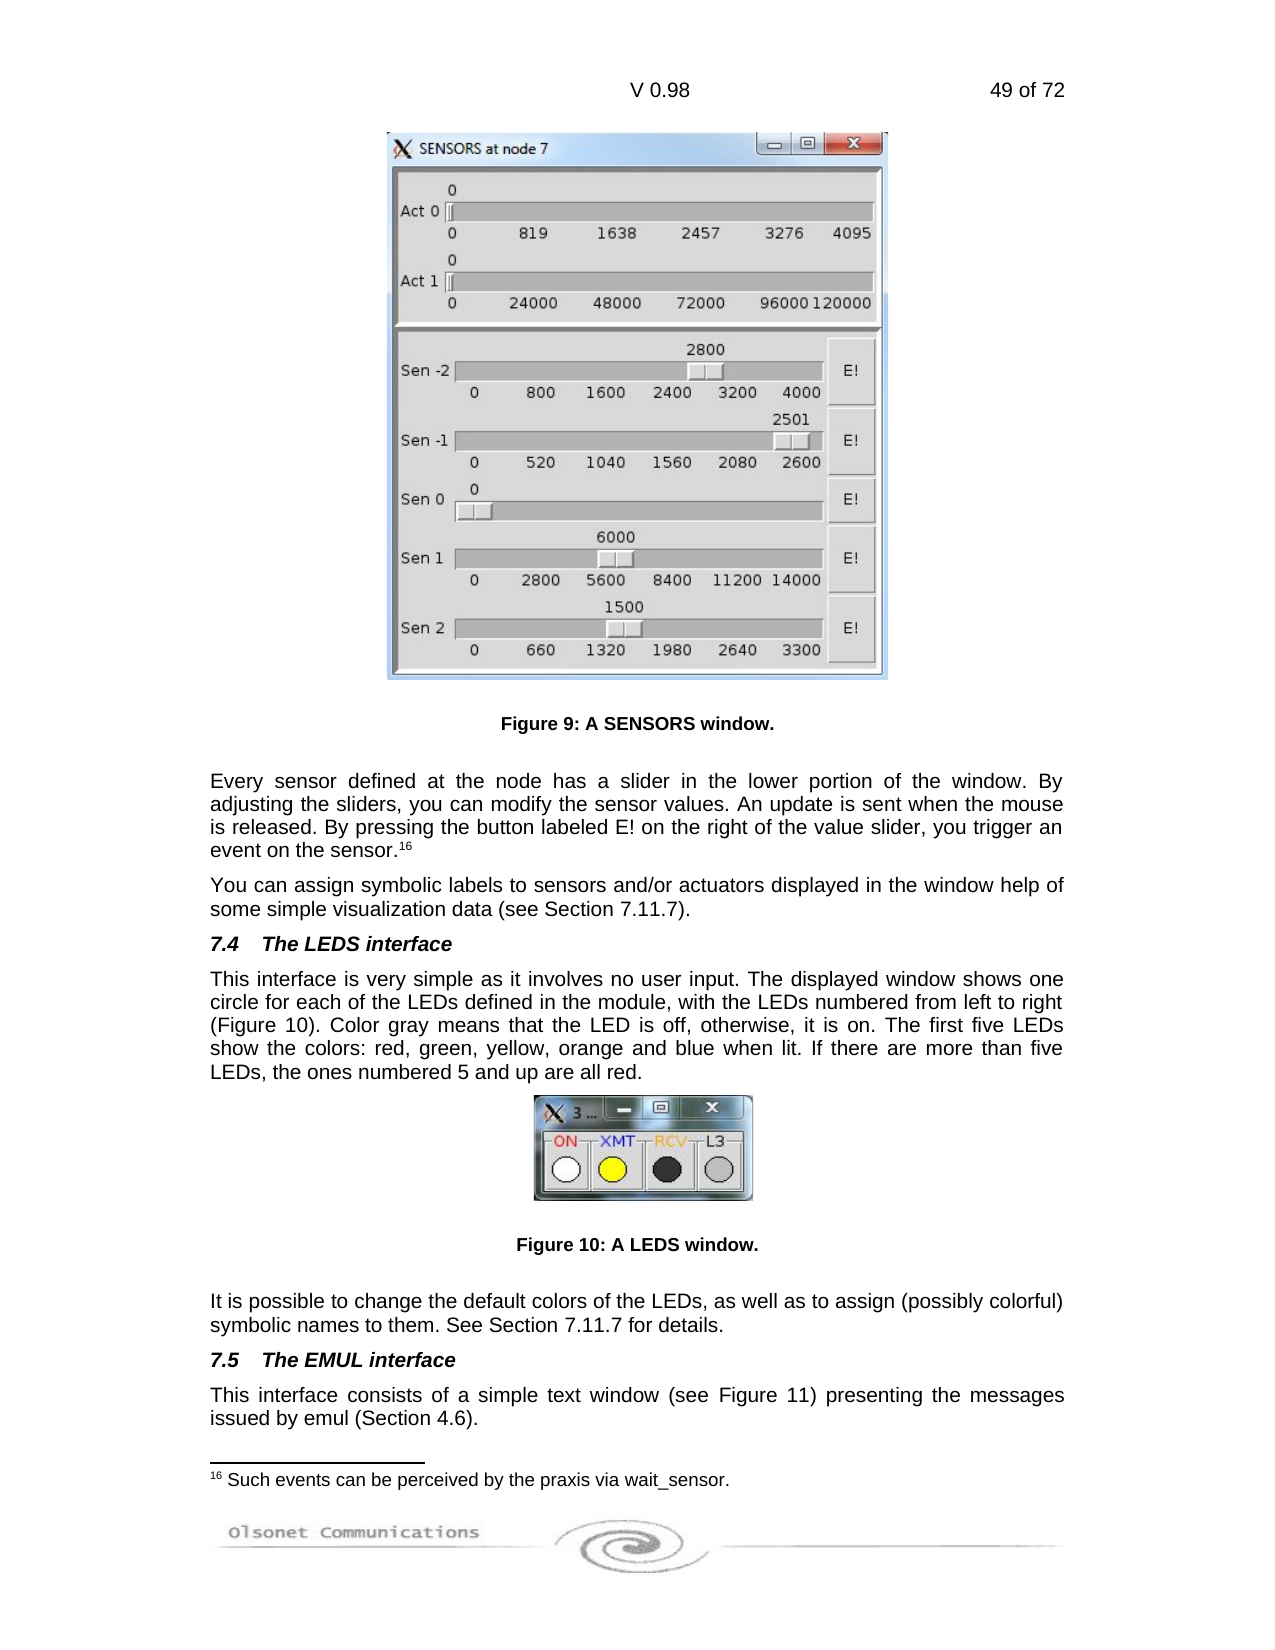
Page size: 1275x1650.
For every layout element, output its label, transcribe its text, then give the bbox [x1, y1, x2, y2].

picture [386, 132, 889, 680]
subtitle The LEDS interface [210, 932, 1065, 956]
text It is possible to change the default colors of the LEDs, as well as to assign (possibly colorful) symbolic names to them. See Section 7.11.7 for details. [210, 1290, 1065, 1336]
text This interface is very simple as it involves no user input. The displayed window shows one circle for each of the LEDs defined in the module, with the LEDs numbered from left to right (Figure 10). Color gray means that the LED is off, otherwise, it is on. The first five LEDs show the colors: red, green, yellow, orange and blue when lit. If there are more than five LEDs, the ones numbered 5 and up are all red. [210, 967, 1065, 1083]
picture [533, 1095, 754, 1201]
text Every sensor defined at the node has a slider in the lower portion of the window. By adjusting the sliders, you can modify the sensor values. An update is sent when the mouse is released. By pressing the button labeled E! on the right of the value slider, you trigger an event on the sensor. [210, 769, 1065, 862]
text You can assign symbolic labels to sensors and/or actuators displayed in the window help of some simple visualization data (see Section 7.11.7). [210, 874, 1065, 921]
text Such events can be perceived by the praxis via wait_sensor. [210, 1469, 1065, 1490]
subtitle The EMUL interface [210, 1348, 1065, 1371]
text Figure 9: A SENSORS window. [387, 713, 888, 734]
picture [210, 1504, 1065, 1596]
text This interface consists of a simple text window (see Figure 11) presenting the messages issued by emul (Section 4.6). [210, 1383, 1065, 1429]
text Figure 10: A LEDS window. [493, 1234, 782, 1255]
